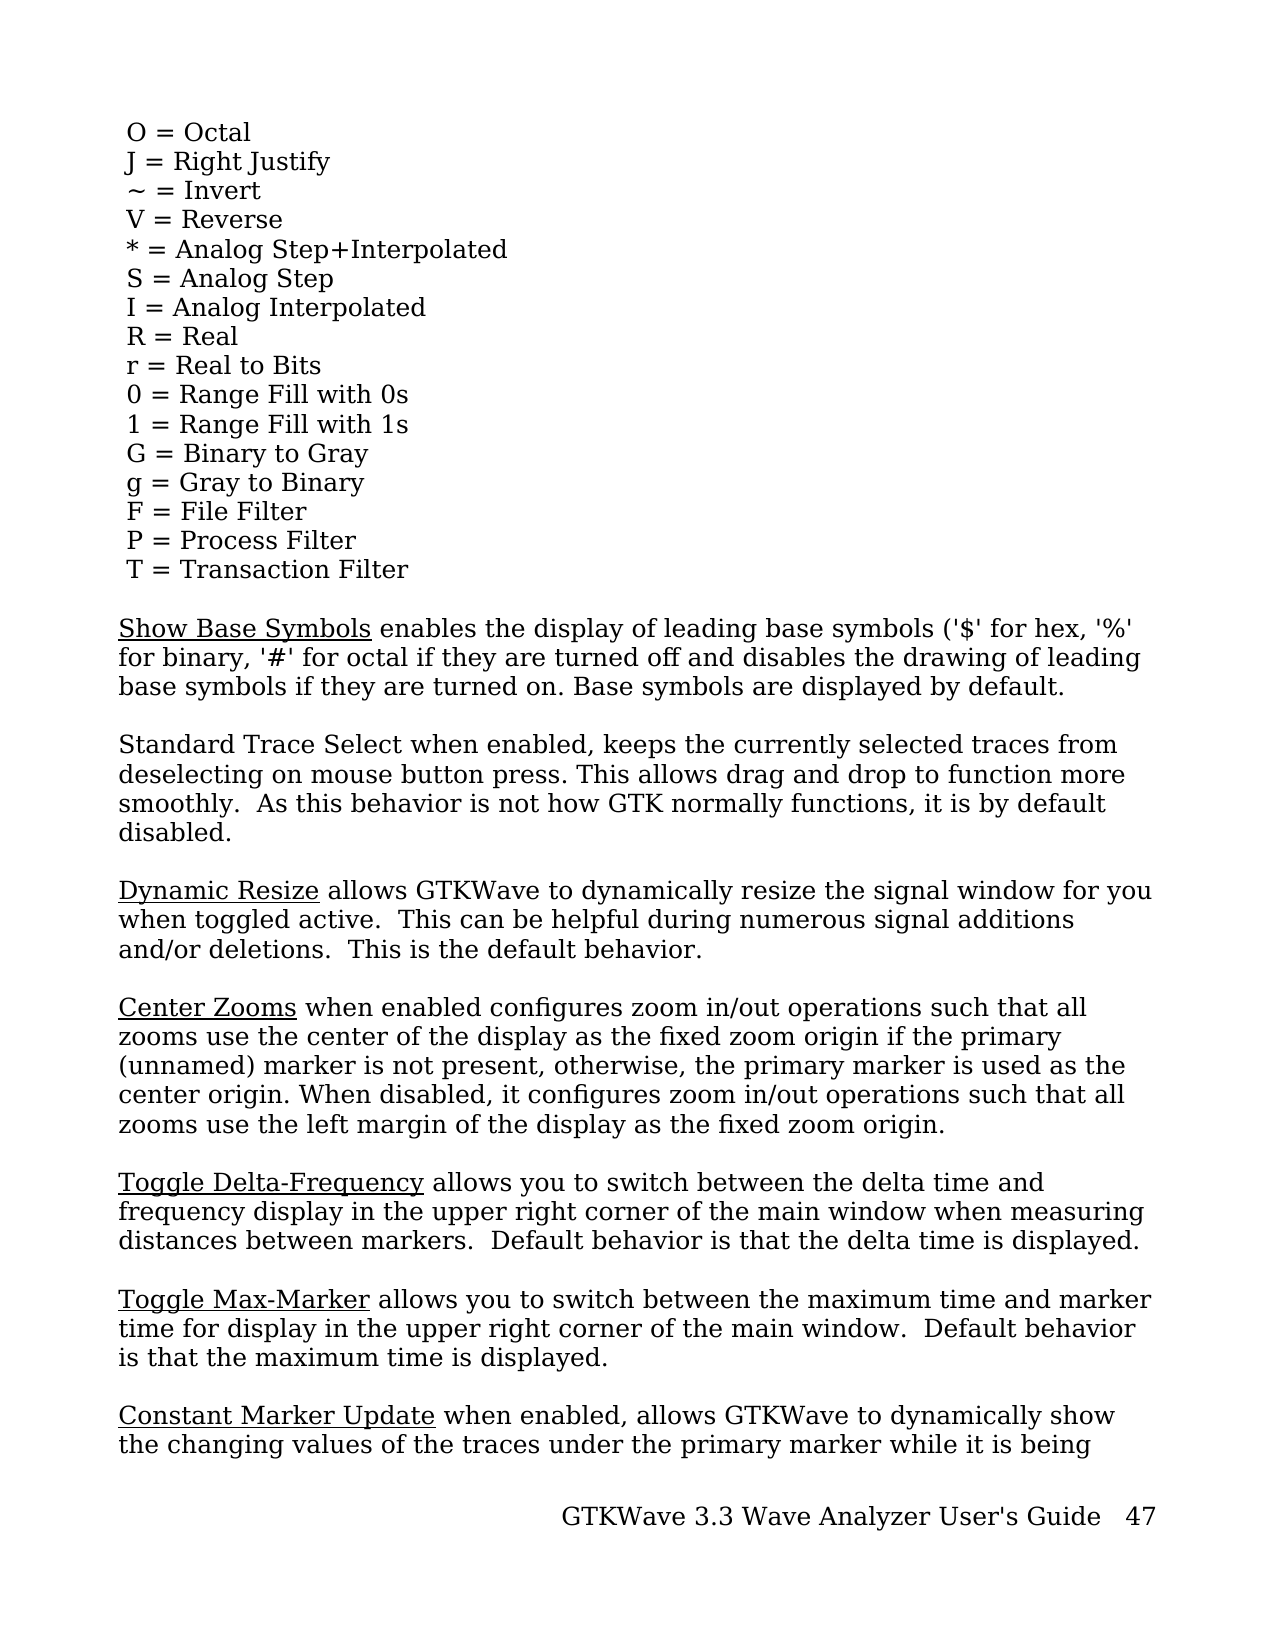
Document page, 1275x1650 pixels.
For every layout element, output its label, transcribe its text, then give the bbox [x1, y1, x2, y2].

text g = Gray to Binary [118, 468, 1157, 497]
text Constant Marker Update when enabled, allows GTKWave to dynamically show the changing values of the traces under the primary marker while it is being [118, 1401, 1157, 1460]
text Toggle Max-Marker allows you to switch between the maximum time and marker time for display in the upper right corner of the main window. Default behavior is that the maximum time is displayed. [118, 1285, 1157, 1372]
text V = Reverse [118, 206, 1157, 235]
text 1 = Range Fill with 1s [118, 410, 1157, 439]
text G = Binary to Gray [118, 439, 1157, 468]
text R = Real [118, 322, 1157, 351]
text S = Analog Step [118, 264, 1157, 293]
text 0 = Range Fill with 0s [118, 381, 1157, 410]
text Dynamic Resize allows GTKWave to dynamically resize the signal window for you when toggled active. This can be helpful during numerous signal additions and/or deletions. This is the default behavior. [118, 876, 1157, 964]
text Show Base Symbols enables the display of leading base symbols ('$' for hex, '%' for binary, '#' for octal if they are turned off and disables the drawing of leading base symbols if they are turned on. Base symbols are displayed by default. [118, 614, 1157, 701]
text I = Analog Interpolated [118, 293, 1157, 322]
text P = Process Filter [118, 526, 1157, 556]
text J = Right Justify [118, 147, 1157, 176]
text Center Zooms when enabled configures zoom in/out operations such that all zooms use the center of the display as the fixed zoom origin if the primary (unnamed) marker is not present, otherwise, the primary marker is used as the center origin. When disabled, it configures zoom in/out operations such that all zooms use the left margin of the display as the fixed zoom origin. [118, 993, 1157, 1139]
text O = Octal [118, 118, 1157, 147]
text Toggle Delta-Frequency allows you to switch between the delta time and frequency display in the upper right corner of the main window when measuring distances between markers. Default behavior is that the delta time is displayed. [118, 1168, 1157, 1256]
text T = Transaction Filter [118, 556, 1157, 585]
text * = Analog Step+Interpolated [118, 235, 1157, 264]
text Standard Trace Select when enabled, keeps the currently selected traces from deselecting on mouse button press. This allows drag and drop to function more smoothly. As this behavior is not how GTK normally functions, it is by default disabled. [118, 731, 1157, 847]
text F = File Filter [118, 497, 1157, 526]
text ~ = Invert [118, 176, 1157, 206]
text r = Real to Bits [118, 351, 1157, 381]
